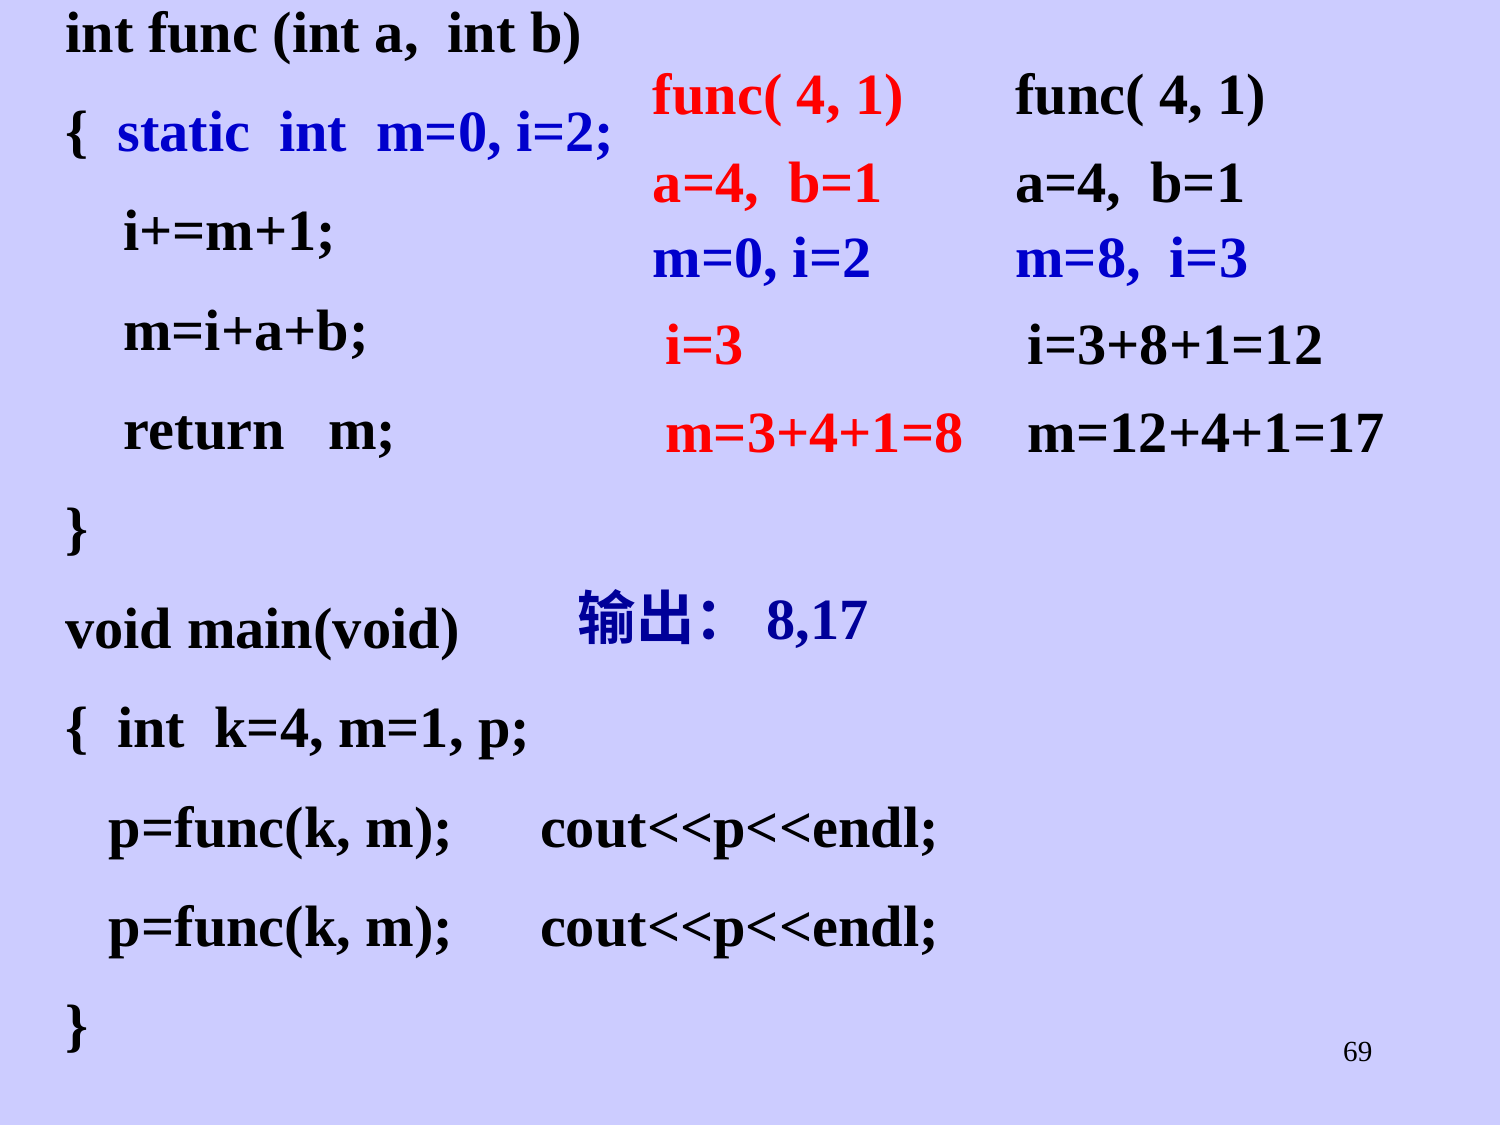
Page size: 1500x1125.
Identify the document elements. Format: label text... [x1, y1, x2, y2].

text_box m=3+4+1=8 [662, 399, 1000, 467]
text_box a=4, b=1 [1012, 149, 1313, 217]
text_box i=3+8+1=12 [1024, 312, 1413, 380]
text_box i=3 [662, 312, 863, 380]
text_box int func (int a, int b) { static int m=0, i=2; i+=m+1; m=i+a+b; return m; } void main(void) { int k=4, m=1, p; p=func(k, m); cout<<p<<endl; p=func(k, m); cout<<p<<endl; } [62, 0, 1026, 1061]
text_box m=0, i=2 [650, 224, 1012, 292]
text_box m=8, i=3 [1012, 224, 1276, 292]
text_box [1074, 1025, 1388, 1101]
text_box func( 4, 1) [650, 62, 1012, 130]
text_box a=4, b=1 [650, 149, 951, 217]
text_box func( 4, 1) [1012, 62, 1438, 130]
text_box m=12+4+1=17 [1025, 399, 1463, 467]
text_box 输出：8,17 [574, 587, 1188, 655]
